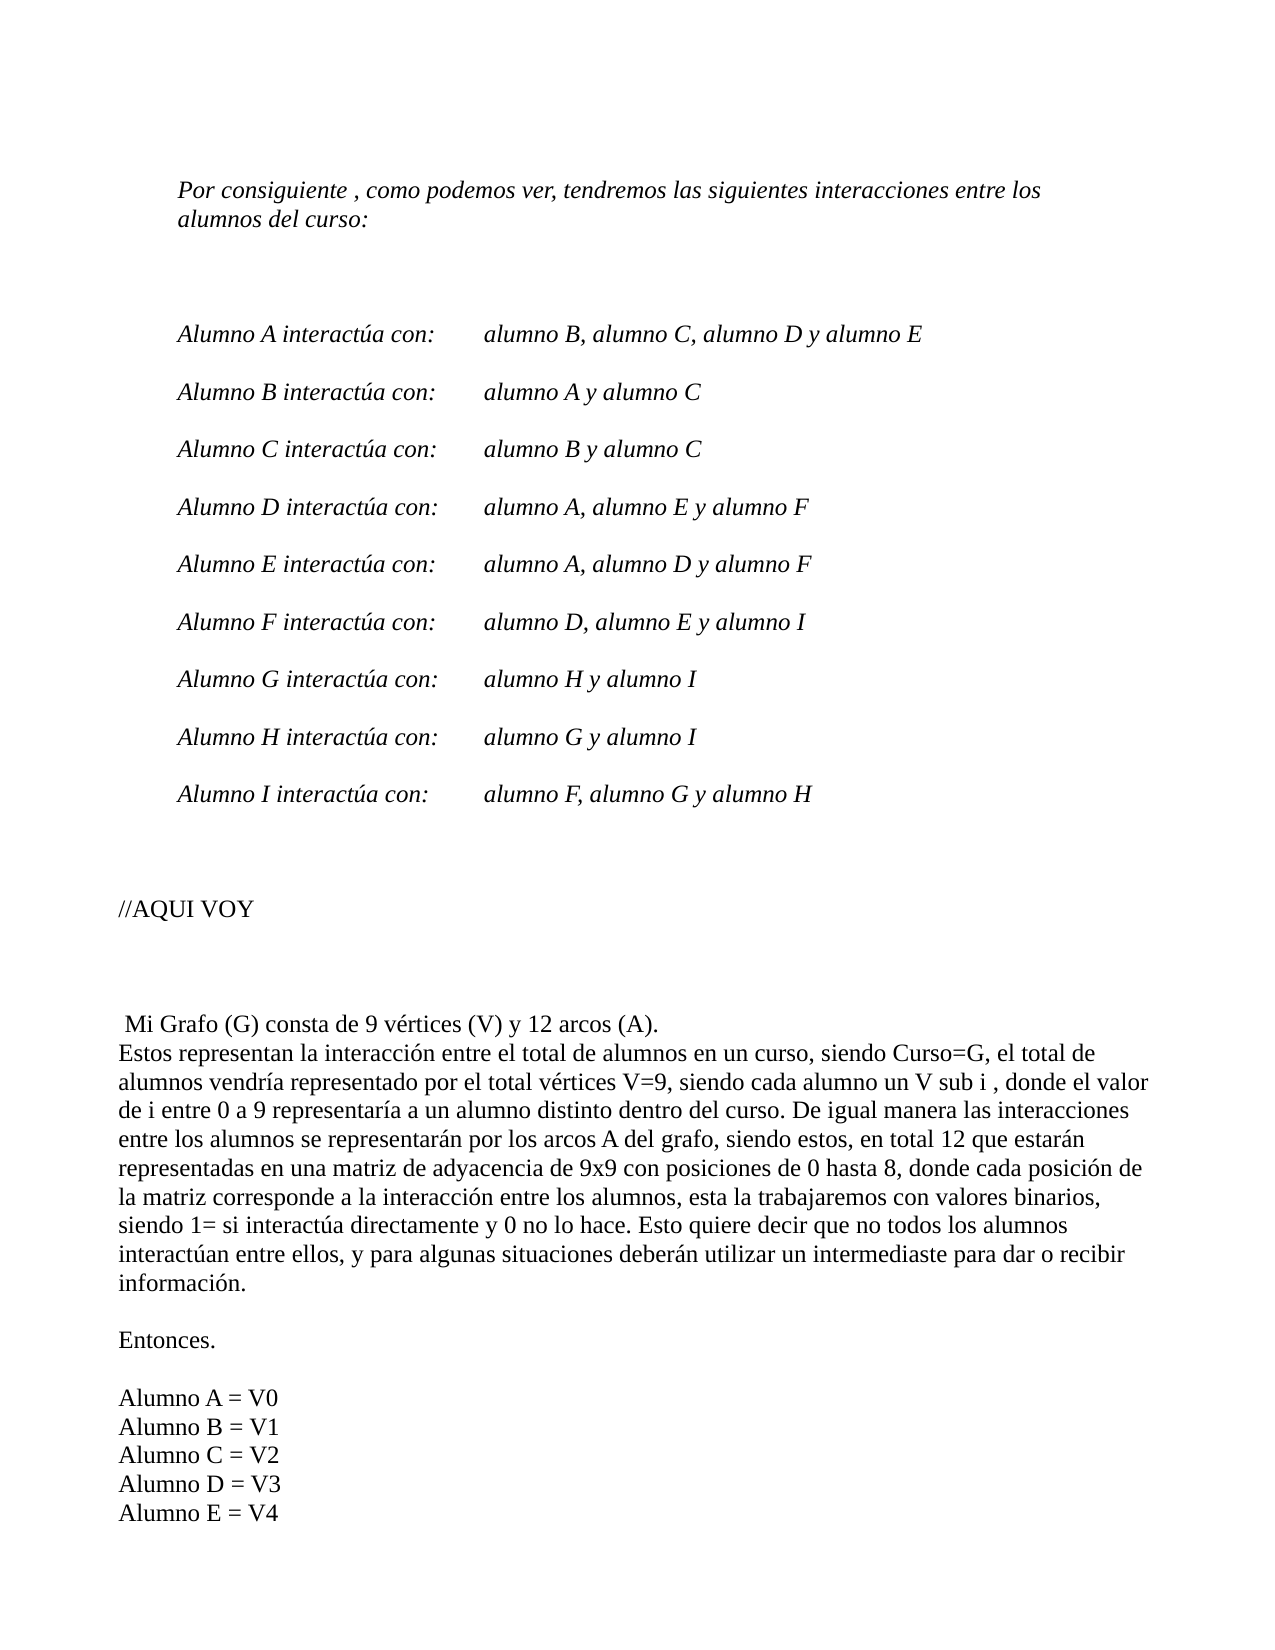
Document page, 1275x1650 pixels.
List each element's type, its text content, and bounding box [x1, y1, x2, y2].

text //AQUI VOY [118, 894, 1157, 923]
text Alumno I interactúa con: alumno F, alumno G y alumno H [177, 779, 1098, 808]
text Alumno H interactúa con: alumno G y alumno I [177, 722, 1098, 751]
text Alumno C interactúa con: alumno B y alumno C [177, 434, 1098, 463]
text Alumno F interactúa con: alumno D, alumno E y alumno I [177, 607, 1098, 636]
text Entonces. [118, 1326, 1157, 1354]
text Por consiguiente , como podemos ver, tendremos las siguientes interacciones entre los alumnos del curso: [177, 176, 1098, 233]
text Alumno E interactúa con: alumno A, alumno D y alumno F [177, 549, 1098, 578]
text Alumno D interactúa con: alumno A, alumno E y alumno F [177, 492, 1098, 521]
text Alumno G interactúa con: alumno H y alumno I [177, 664, 1098, 693]
text Alumno A = V0 Alumno B = V1 Alumno C = V2 Alumno D = V3 Alumno E = V4 [118, 1354, 1157, 1527]
text Mi Grafo (G) consta de 9 vértices (V) y 12 arcos (A). Estos representan la interacción entre el total de alumnos en un curso, siendo Curso=G, el total de alumnos vendría representado por el total vértices V=9, siendo cada alumno un V sub i , donde el valor de i entre 0 a 9 representaría a un alumno distinto dentro del curso. De igual manera las interacciones entre los alumnos se representarán por los arcos A del grafo, siendo estos, en total 12 que estarán representadas en una matriz de adyacencia de 9x9 con posiciones de 0 hasta 8, donde cada posición de la matriz corresponde a la interacción entre los alumnos, esta la trabajaremos con valores binarios, siendo 1= si interactúa directamente y 0 no lo hace. Esto quiere decir que no todos los alumnos interactúan entre ellos, y para algunas situaciones deberán utilizar un intermediaste para dar o recibir información. [118, 1009, 1157, 1297]
text Alumno B interactúa con: alumno A y alumno C [177, 377, 1098, 406]
text Alumno A interactúa con: alumno B, alumno C, alumno D y alumno E [177, 291, 1098, 348]
